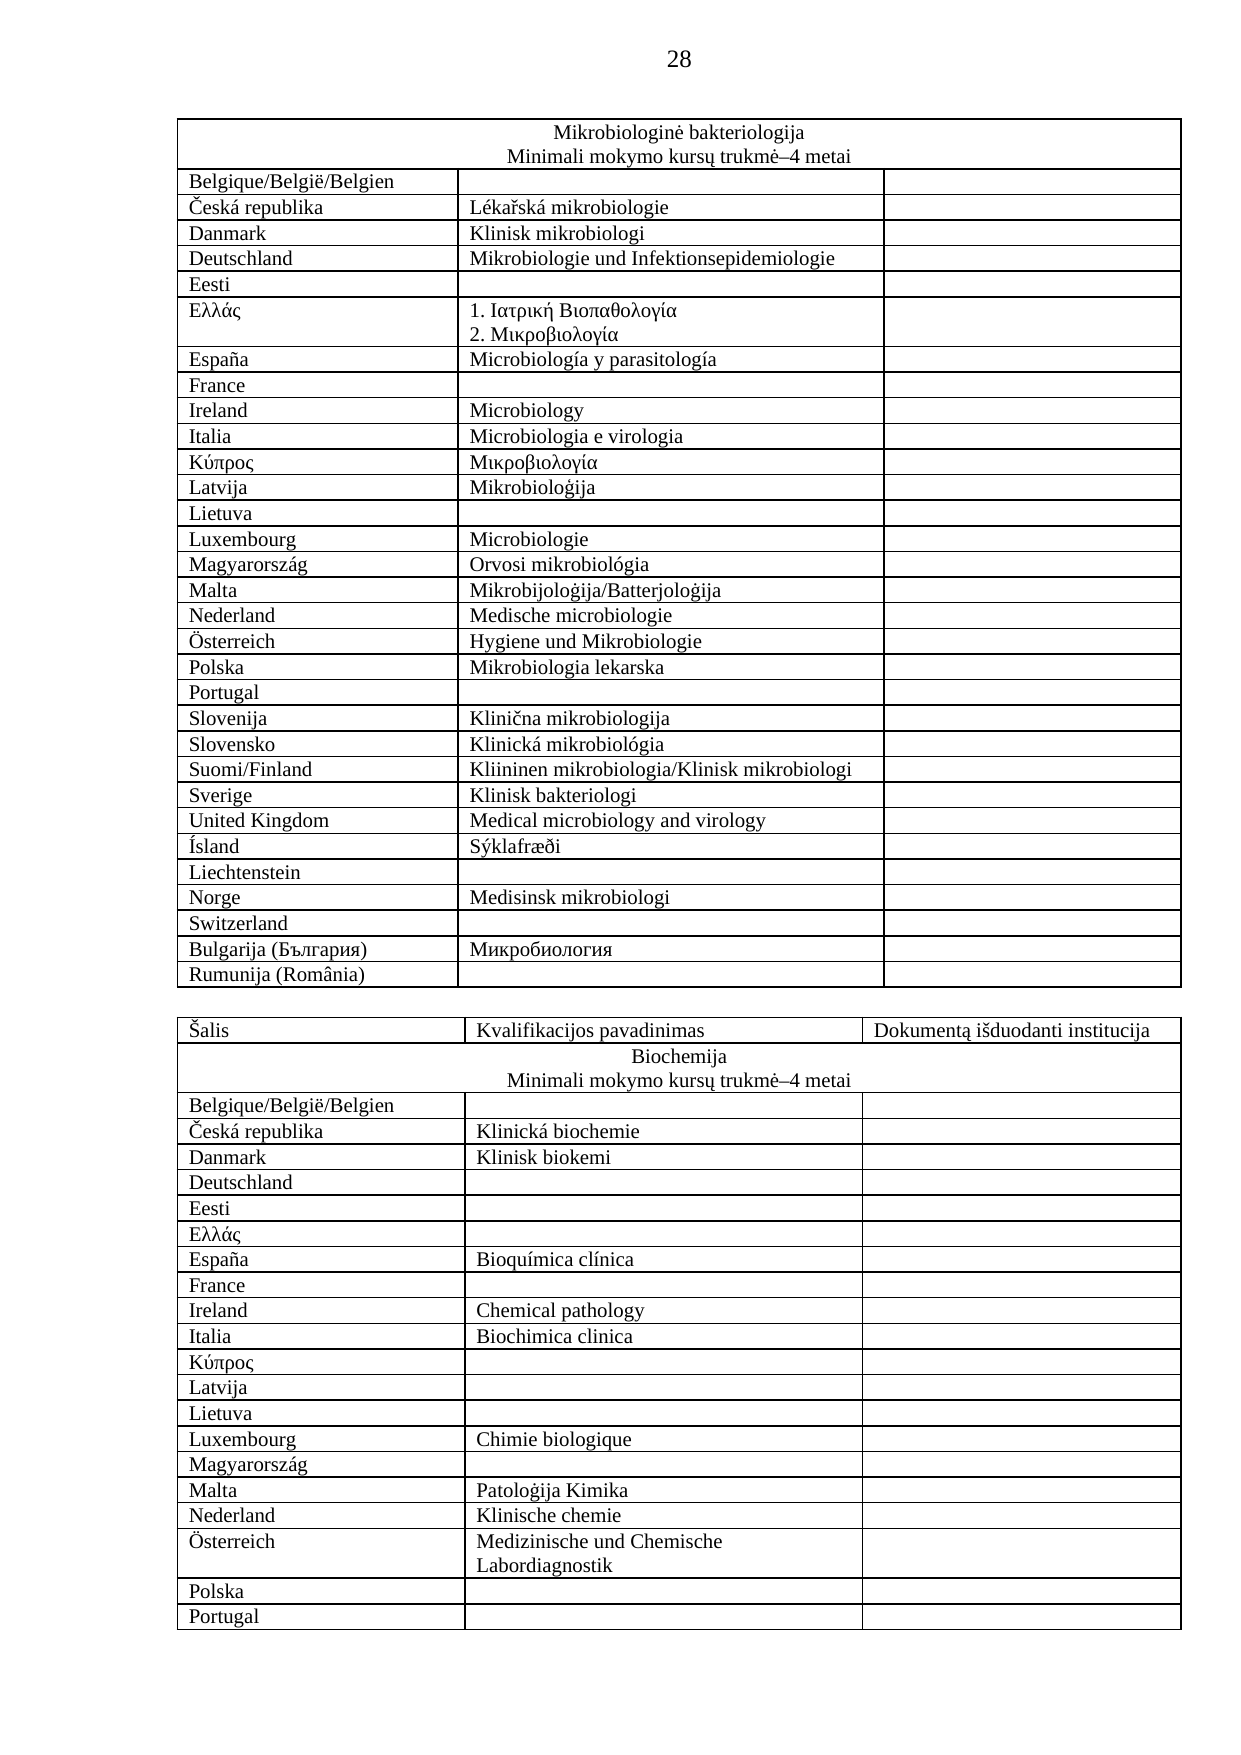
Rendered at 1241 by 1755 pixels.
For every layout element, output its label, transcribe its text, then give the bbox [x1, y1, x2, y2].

table_cell [863, 1605, 1180, 1628]
table_cell Μικροβιολογία [459, 450, 883, 474]
table_cell Mikrobiologinė bakteriologija Minimali mokymo kursų trukmė–4 metai [178, 120, 1180, 168]
table_cell [885, 398, 1180, 422]
table_cell [466, 1273, 862, 1297]
table_cell Medisinsk mikrobiologi [459, 885, 883, 909]
table_cell [863, 1452, 1180, 1476]
table_cell [885, 680, 1180, 704]
table_cell Slovensko [178, 732, 457, 756]
table_cell España [178, 1247, 464, 1271]
table_cell Italia [178, 424, 457, 448]
table_header Dokumentą išduodanti institucija [863, 1018, 1180, 1042]
table_cell [466, 1605, 862, 1628]
table_cell Ísland [178, 834, 457, 858]
table_cell [459, 911, 883, 935]
table_cell [863, 1478, 1180, 1502]
table_cell Portugal [178, 1605, 464, 1628]
table_cell Κύπρος [178, 1350, 464, 1374]
table_cell Latvija [178, 1375, 464, 1399]
table_cell Liechtenstein [178, 860, 457, 884]
table_cell [863, 1196, 1180, 1220]
table_cell Ελλάς [178, 1222, 464, 1246]
table_cell [885, 501, 1180, 525]
table_cell [885, 911, 1180, 935]
table_cell Mikrobijoloġija/Batterjoloġija [459, 578, 883, 602]
table_cell 1. Iατρική Βιoπαθoλoγία 2. Μικρoβιoλoγία [459, 298, 883, 346]
table_cell [863, 1145, 1180, 1169]
table_cell Hygiene und Mikrobiologie [459, 629, 883, 653]
table_cell Polska [178, 1579, 464, 1603]
table_cell Deutschland [178, 246, 457, 270]
table_cell Medical microbiology and virology [459, 808, 883, 832]
table_cell Portugal [178, 680, 457, 704]
table_cell [466, 1401, 862, 1425]
table_cell Magyarország [178, 1452, 464, 1476]
table_cell Belgique/België/Belgien [178, 170, 457, 193]
table_cell Microbiologia e virologia [459, 424, 883, 448]
table_cell Ελλάς [178, 298, 457, 346]
table_cell Slovenija [178, 706, 457, 730]
table_cell [863, 1298, 1180, 1322]
table_cell [466, 1375, 862, 1399]
table_cell Mikrobioloģija [459, 475, 883, 499]
table_cell Luxembourg [178, 527, 457, 551]
table_cell [885, 578, 1180, 602]
table_cell [885, 170, 1180, 193]
table_cell [885, 347, 1180, 371]
table_cell [885, 860, 1180, 884]
table_cell Latvija [178, 475, 457, 499]
table_cell France [178, 373, 457, 397]
table_cell Česká republika [178, 1119, 464, 1143]
table_cell [466, 1093, 862, 1117]
table_cell Medische microbiologie [459, 603, 883, 627]
table_cell [466, 1170, 862, 1194]
table_cell [466, 1350, 862, 1374]
table_cell [863, 1247, 1180, 1271]
table_cell Kliininen mikrobiologia/Klinisk mikrobiologi [459, 757, 883, 781]
table_cell [466, 1579, 862, 1603]
table_cell Bioquímica clínica [466, 1247, 862, 1271]
table_cell [459, 680, 883, 704]
table_cell Italia [178, 1324, 464, 1348]
table_cell Klinična mikrobiologija [459, 706, 883, 730]
table_cell Biochimica clinica [466, 1324, 862, 1348]
table_header Šalis [178, 1018, 464, 1042]
table_cell Chimie biologique [466, 1427, 862, 1451]
table_cell Danmark [178, 221, 457, 245]
table_cell Microbiologie [459, 527, 883, 551]
table_cell [885, 783, 1180, 807]
table_cell Lietuva [178, 1401, 464, 1425]
table_cell Biochemija Minimali mokymo kursų trukmė–4 metai [178, 1044, 1180, 1092]
table_header Kvalifikacijos pavadinimas [466, 1018, 862, 1042]
table_cell [885, 885, 1180, 909]
table_cell Suomi/Finland [178, 757, 457, 781]
table_cell [885, 475, 1180, 499]
table_cell Polska [178, 655, 457, 679]
table_cell [863, 1324, 1180, 1348]
table_cell [885, 706, 1180, 730]
table_cell Klinisk bakteriologi [459, 783, 883, 807]
table_cell Medizinische und Chemische Labordiagnostik [466, 1529, 862, 1577]
table_cell Lékařská mikrobiologie [459, 195, 883, 219]
table_cell United Kingdom [178, 808, 457, 832]
table_cell España [178, 347, 457, 371]
table_cell [885, 655, 1180, 679]
table_cell [459, 373, 883, 397]
table_cell Luxembourg [178, 1427, 464, 1451]
table_cell [863, 1579, 1180, 1603]
table_cell [466, 1222, 862, 1246]
table_cell [885, 808, 1180, 832]
table_cell Belgique/België/Belgien [178, 1093, 464, 1117]
table_cell [459, 501, 883, 525]
table_cell [863, 1119, 1180, 1143]
table_cell Κύπρος [178, 450, 457, 474]
table_cell France [178, 1273, 464, 1297]
table_cell [885, 937, 1180, 961]
table_cell Österreich [178, 1529, 464, 1577]
table_cell Eesti [178, 272, 457, 296]
table_cell [863, 1170, 1180, 1194]
table_cell Klinisk mikrobiologi [459, 221, 883, 245]
table_cell Mikrobiologia lekarska [459, 655, 883, 679]
table_cell [885, 732, 1180, 756]
table_cell [863, 1350, 1180, 1374]
table_cell [885, 424, 1180, 448]
table_cell [863, 1093, 1180, 1117]
table_cell [459, 860, 883, 884]
table_cell Malta [178, 578, 457, 602]
table_cell [885, 527, 1180, 551]
table_cell Microbiology [459, 398, 883, 422]
table_cell Switzerland [178, 911, 457, 935]
table_cell [885, 221, 1180, 245]
table_cell Sverige [178, 783, 457, 807]
table_cell Eesti [178, 1196, 464, 1220]
table_cell [885, 629, 1180, 653]
table_cell [863, 1401, 1180, 1425]
table_cell [885, 246, 1180, 270]
table_cell [863, 1503, 1180, 1527]
table_cell [885, 962, 1180, 986]
table_cell [885, 603, 1180, 627]
table_cell [863, 1529, 1180, 1577]
table_cell [863, 1222, 1180, 1246]
table_cell Ireland [178, 1298, 464, 1322]
table_cell [466, 1452, 862, 1476]
table_cell Microbiología y parasitología [459, 347, 883, 371]
table_cell Norge [178, 885, 457, 909]
table_cell Danmark [178, 1145, 464, 1169]
table_cell Ireland [178, 398, 457, 422]
table_cell Magyarország [178, 552, 457, 576]
table_cell Nederland [178, 1503, 464, 1527]
table_cell Chemical pathology [466, 1298, 862, 1322]
table_cell [863, 1375, 1180, 1399]
table_cell [466, 1196, 862, 1220]
table_cell [885, 195, 1180, 219]
table_cell [885, 272, 1180, 296]
table_cell Deutschland [178, 1170, 464, 1194]
table_cell Nederland [178, 603, 457, 627]
table_cell [885, 552, 1180, 576]
table_cell Malta [178, 1478, 464, 1502]
table_cell [885, 298, 1180, 346]
table_cell [885, 373, 1180, 397]
table_cell Klinisk biokemi [466, 1145, 862, 1169]
table_cell Orvosi mikrobiológia [459, 552, 883, 576]
table_cell [873, 962, 883, 986]
table_cell [459, 272, 883, 296]
table_cell Klinická biochemie [466, 1119, 862, 1143]
table_cell Österreich [178, 629, 457, 653]
table_cell [863, 1273, 1180, 1297]
table_cell Sýklafræði [459, 834, 883, 858]
table_cell [885, 450, 1180, 474]
table_cell Patoloġija Kimika [466, 1478, 862, 1502]
table_cell [459, 962, 469, 986]
table_cell Mikrobiologie und Infektionsepidemiologie [459, 246, 883, 270]
table_cell Česká republika [178, 195, 457, 219]
table_cell Lietuva [178, 501, 457, 525]
table_cell [863, 1427, 1180, 1451]
table_cell [459, 170, 883, 193]
table_cell Klinická mikrobiológia [459, 732, 883, 756]
table_cell Klinische chemie [466, 1503, 862, 1527]
table_cell [885, 834, 1180, 858]
table_cell [885, 757, 1180, 781]
